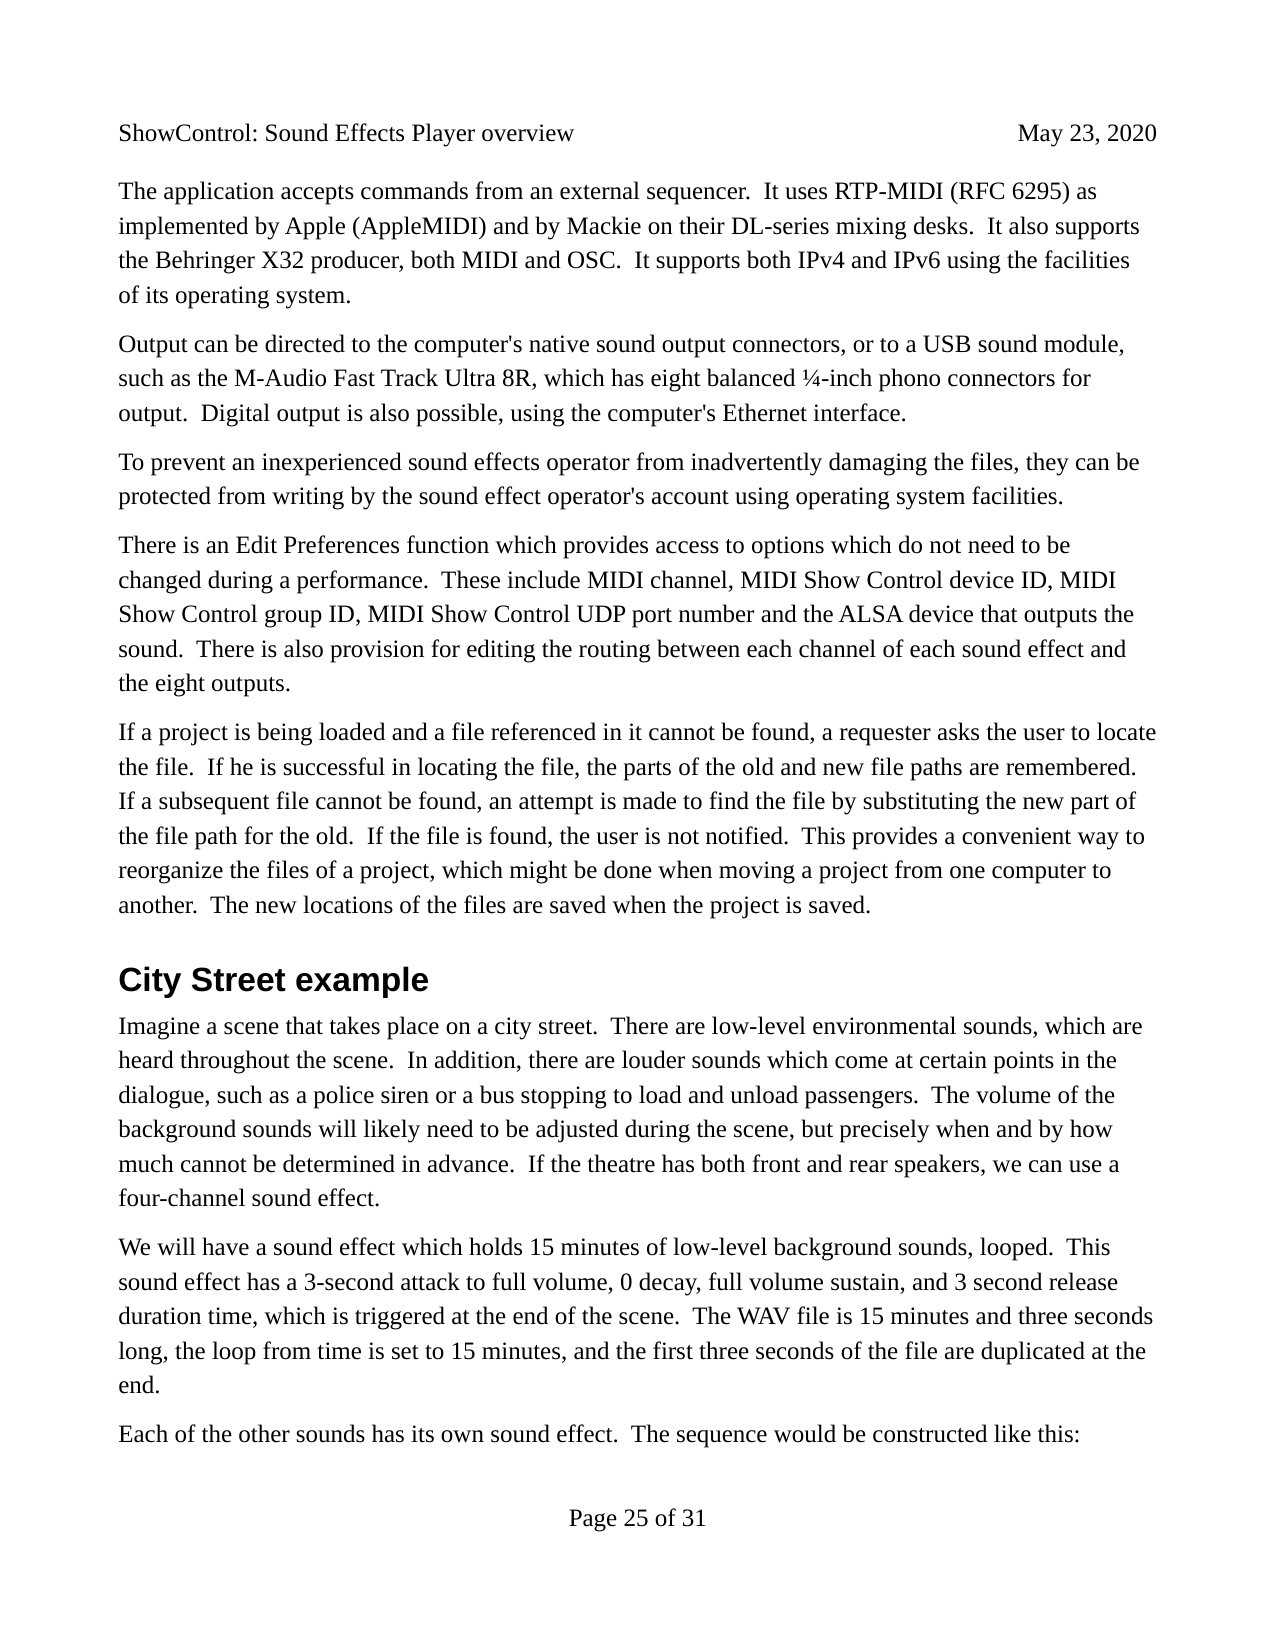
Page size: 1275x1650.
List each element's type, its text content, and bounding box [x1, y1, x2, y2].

text Output can be directed to the computer's native sound output connectors, or to a USB sound module, such as the M-Audio Fast Track Ultra 8R, which has eight balanced ¼-inch phono connectors for output. Digital output is also possible, using the computer's Ethernet interface. [118, 329, 1157, 427]
text Imagine a scene that takes place on a city street. There are low-level environmental sounds, which are heard throughout the scene. In addition, there are louder sounds which come at certain points in the dialogue, such as a police siren or a bus stopping to load and unload passengers. The volume of the background sounds will likely need to be adjusted during the scene, but precisely when and by how much cannot be determined in advance. If the theatre has both front and rear speakers, we can use a four-channel sound effect. [118, 1011, 1157, 1212]
text If a project is being loaded and a file referenced in it cannot be found, a requester asks the user to locate the file. If he is successful in locating the file, the parts of the old and new file paths are remembered. If a subsequent file cannot be found, an attempt is made to find the file by substituting the new part of the file path for the old. If the file is found, the user is not notified. This provides a convenient way to reorganize the files of a project, which might be done when moving a project from one computer to another. The new locations of the files are saved when the project is saved. [118, 717, 1157, 918]
text To prevent an inexperienced sound effects operator from inadvertently damaging the files, they can be protected from writing by the sound effect operator's account using operating system facilities. [118, 447, 1157, 510]
text There is an Edit Preferences function which provides access to options which do not need to be changed during a performance. These include MIDI channel, MIDI Show Control device ID, MIDI Show Control group ID, MIDI Show Control UDP port number and the ALSA device that outputs the sound. There is also provision for editing the routing between each channel of each sound effect and the eight outputs. [118, 530, 1157, 697]
subtitle City Street example [118, 960, 1157, 998]
text Each of the other sounds has its own sound effect. The sequence would be constructed like this: [118, 1419, 1157, 1448]
text We will have a sound effect which holds 15 minutes of low-level background sounds, looped. This sound effect has a 3-second attack to full volume, 0 decay, full volume sustain, and 3 second release duration time, which is triggered at the end of the scene. The WAV file is 15 minutes and three seconds long, the loop from time is set to 15 minutes, and the first three seconds of the file are duplicated at the end. [118, 1232, 1157, 1399]
text The application accepts commands from an external sequencer. It uses RTP-MIDI (RFC 6295) as implemented by Apple (AppleMIDI) and by Mackie on their DL-series mixing desks. It also supports the Behringer X32 producer, both MIDI and OSC. It supports both IPv4 and IPv6 using the facilities of its operating system. [118, 176, 1157, 308]
